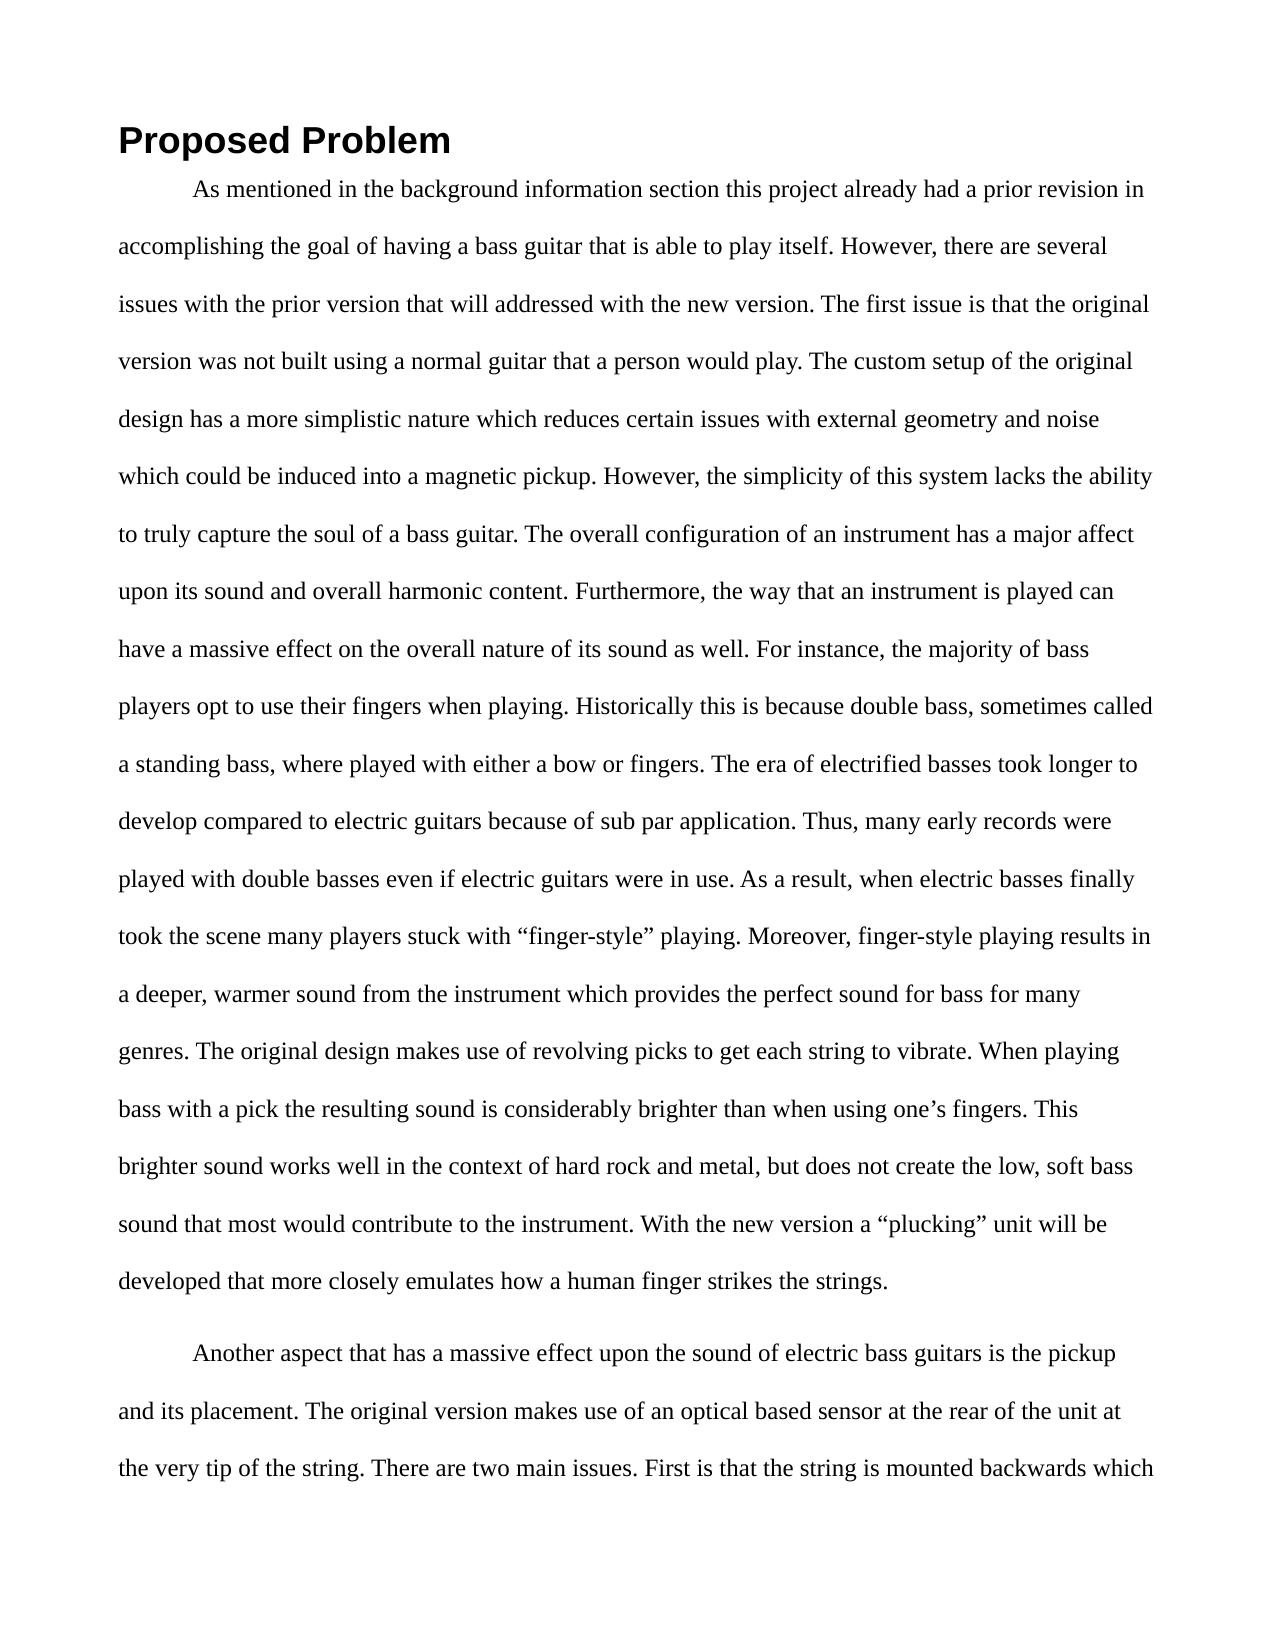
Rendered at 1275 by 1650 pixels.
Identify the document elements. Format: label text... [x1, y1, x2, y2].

text As mentioned in the background information section this project already had a prior revision in accomplishing the goal of having a bass guitar that is able to play itself. However, there are several issues with the prior version that will addressed with the new version. The first issue is that the original version was not built using a normal guitar that a person would play. The custom setup of the original design has a more simplistic nature which reduces certain issues with external geometry and noise which could be induced into a magnetic pickup. However, the simplicity of this system lacks the ability to truly capture the soul of a bass guitar. The overall configuration of an instrument has a major affect upon its sound and overall harmonic content. Furthermore, the way that an instrument is played can have a massive effect on the overall nature of its sound as well. For instance, the majority of bass players opt to use their fingers when playing. Historically this is because double bass, sometimes called a standing bass, where played with either a bow or fingers. The era of electrified basses took longer to develop compared to electric guitars because of sub par application. Thus, many early records were played with double basses even if electric guitars were in use. As a result, when electric basses finally took the scene many players stuck with “finger-style” playing. Moreover, finger-style playing results in a deeper, warmer sound from the instrument which provides the perfect sound for bass for many genres. The original design makes use of revolving picks to get each string to vibrate. When playing bass with a pick the resulting sound is considerably brighter than when using one’s fingers. This brighter sound works well in the context of hard rock and metal, but does not create the low, soft bass sound that most would contribute to the instrument. With the new version a “plucking” unit will be developed that more closely emulates how a human finger strikes the strings. [118, 174, 1157, 1295]
text Another aspect that has a massive effect upon the sound of electric bass guitars is the pickup and its placement. The original version makes use of an optical based sensor at the rear of the unit at the very tip of the string. There are two main issues. First is that the string is mounted backwards which [118, 1338, 1157, 1482]
subtitle Proposed Problem [118, 118, 1157, 161]
